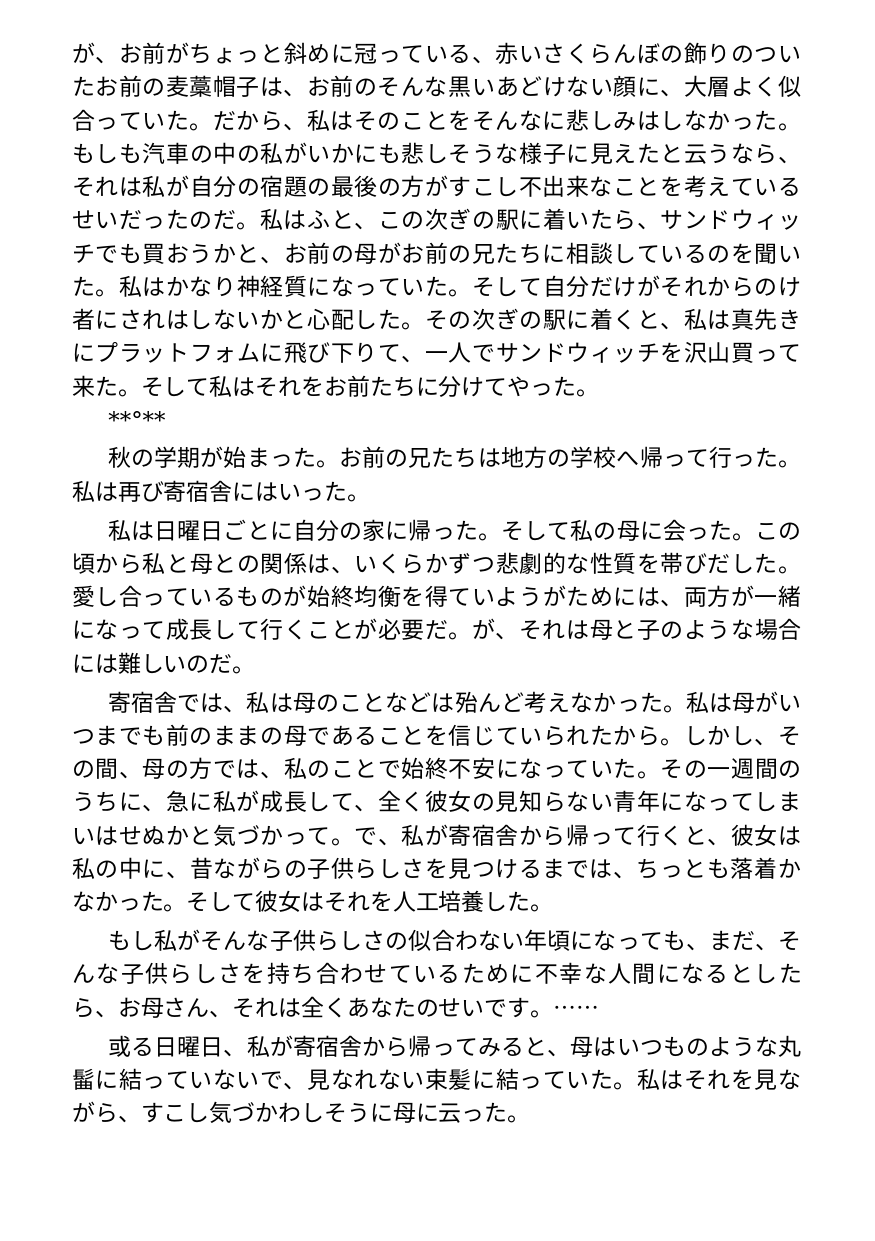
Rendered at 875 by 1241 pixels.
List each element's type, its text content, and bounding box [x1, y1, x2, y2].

text もし私がそんな子供らしさの似合わない年頃になっても、まだ、そんな子供らしさを持ち合わせているために不幸な人間になるとしたら、お母さん、それは全くあなたのせいです。…… [72, 923, 802, 1023]
text 或る日曜日、私が寄宿舎から帰ってみると、母はいつものような丸髷に結っていないで、見なれない束髪に結っていた。私はそれを見ながら、すこし気づかわしそうに母に云った。 [72, 1029, 802, 1128]
text が、お前がちょっと斜めに冠っている、赤いさくらんぼの飾りのついたお前の麦藁帽子は、お前のそんな黒いあどけない顔に、大層よく似合っていた。だから、私はそのことをそんなに悲しみはしなかった。もしも汽車の中の私がいかにも悲しそうな様子に見えたと云うなら、それは私が自分の宿題の最後の方がすこし不出来なことを考えているせいだったのだ。私はふと、この次ぎの駅に着いたら、サンドウィッチでも買おうかと、お前の母がお前の兄たちに相談しているのを聞いた。私はかなり神経質になっていた。そして自分だけがそれからのけ者にされはしないかと心配した。その次ぎの駅に着くと、私は真先きにプラットフォムに飛び下りて、一人でサンドウィッチを沢山買って来た。そして私はそれをお前たちに分けてやった。 [72, 36, 802, 402]
text 寄宿舎では、私は母のことなどは殆んど考えなかった。私は母がいつまでも前のままの母であることを信じていられたから。しかし、その間、母の方では、私のことで始終不安になっていた。その一週間のうちに、急に私が成長して、全く彼女の見知らない青年になってしまいはせぬかと気づかって。で、私が寄宿舎から帰って行くと、彼女は私の中に、昔ながらの子供らしさを見つけるまでは、ちっとも落着かなかった。そして彼女はそれを人工培養した。 [72, 684, 802, 917]
text 秋の学期が始まった。お前の兄たちは地方の学校へ帰って行った。私は再び寄宿舎にはいった。 [72, 440, 802, 507]
text 私は日曜日ごとに自分の家に帰った。そして私の母に会った。この頃から私と母との関係は、いくらかずつ悲劇的な性質を帯びだした。愛し合っているものが始終均衡を得ていようがためには、両方が一緒になって成長して行くことが必要だ。が、それは母と子のような場合には難しいのだ。 [72, 512, 802, 679]
text **°** [72, 407, 802, 434]
